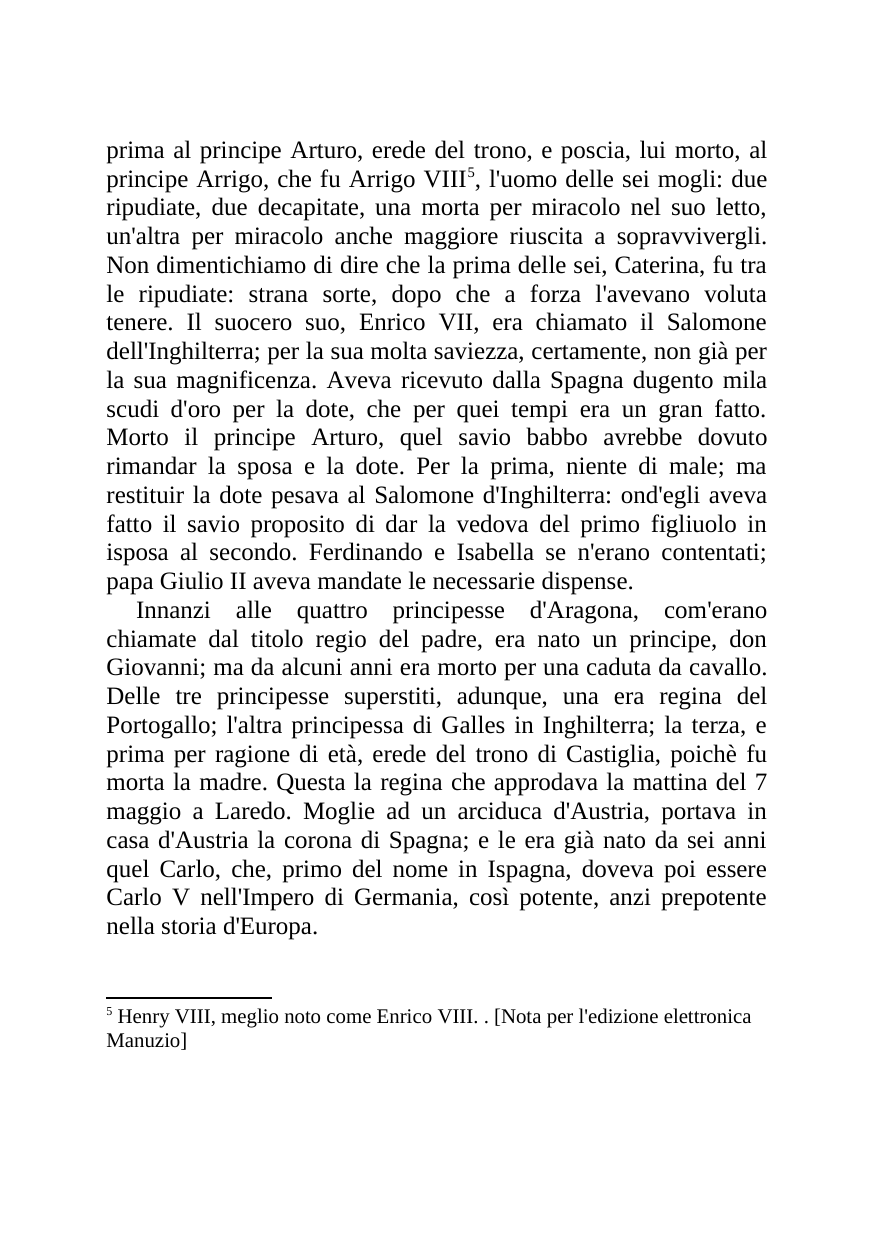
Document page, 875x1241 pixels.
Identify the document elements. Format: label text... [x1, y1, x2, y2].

text Innanzi alle quattro principesse d'Aragona, com'erano chiamate dal titolo regio del padre, era nato un principe, don Giovanni; ma da alcuni anni era morto per una caduta da cavallo. Delle tre principesse superstiti, adunque, una era regina del Portogallo; l'altra principessa di Galles in Inghilterra; la terza, e prima per ragione di età, erede del trono di Castiglia, poichè fu morta la madre. Questa la regina che approdava la mattina del 7 maggio a Laredo. Moglie ad un arciduca d'Austria, portava in casa d'Austria la corona di Spagna; e le era già nato da sei anni quel Carlo, che, primo del nome in Ispagna, doveva poi essere Carlo V nell'Impero di Germania, così potente, anzi prepotente nella storia d'Europa. [106, 595, 768, 940]
text prima al principe Arturo, erede del trono, e poscia, lui morto, al principe Arrigo, che fu Arrigo VIII, l'uomo delle sei mogli: due ripudiate, due decapitate, una morta per miracolo nel suo letto, un'altra per miracolo anche maggiore riuscita a sopravvivergli. Non dimentichiamo di dire che la prima delle sei, Caterina, fu tra le ripudiate: strana sorte, dopo che a forza l'avevano voluta tenere. Il suocero suo, Enrico VII, era chiamato il Salomone dell'Inghilterra; per la sua molta saviezza, certamente, non già per la sua magnificenza. Aveva ricevuto dalla Spagna dugento mila scudi d'oro per la dote, che per quei tempi era un gran fatto. Morto il principe Arturo, quel savio babbo avrebbe dovuto rimandar la sposa e la dote. Per la prima, niente di male; ma restituir la dote pesava al Salomone d'Inghilterra: ond'egli aveva fatto il savio proposito di dar la vedova del primo figliuolo in isposa al secondo. Ferdinando e Isabella se n'erano contentati; papa Giulio II aveva mandate le necessarie dispense. [106, 135, 768, 595]
text Henry VIII, meglio noto come Enrico VIII. . [Nota per l'edizione elettronica Manuzio] [106, 1004, 768, 1052]
